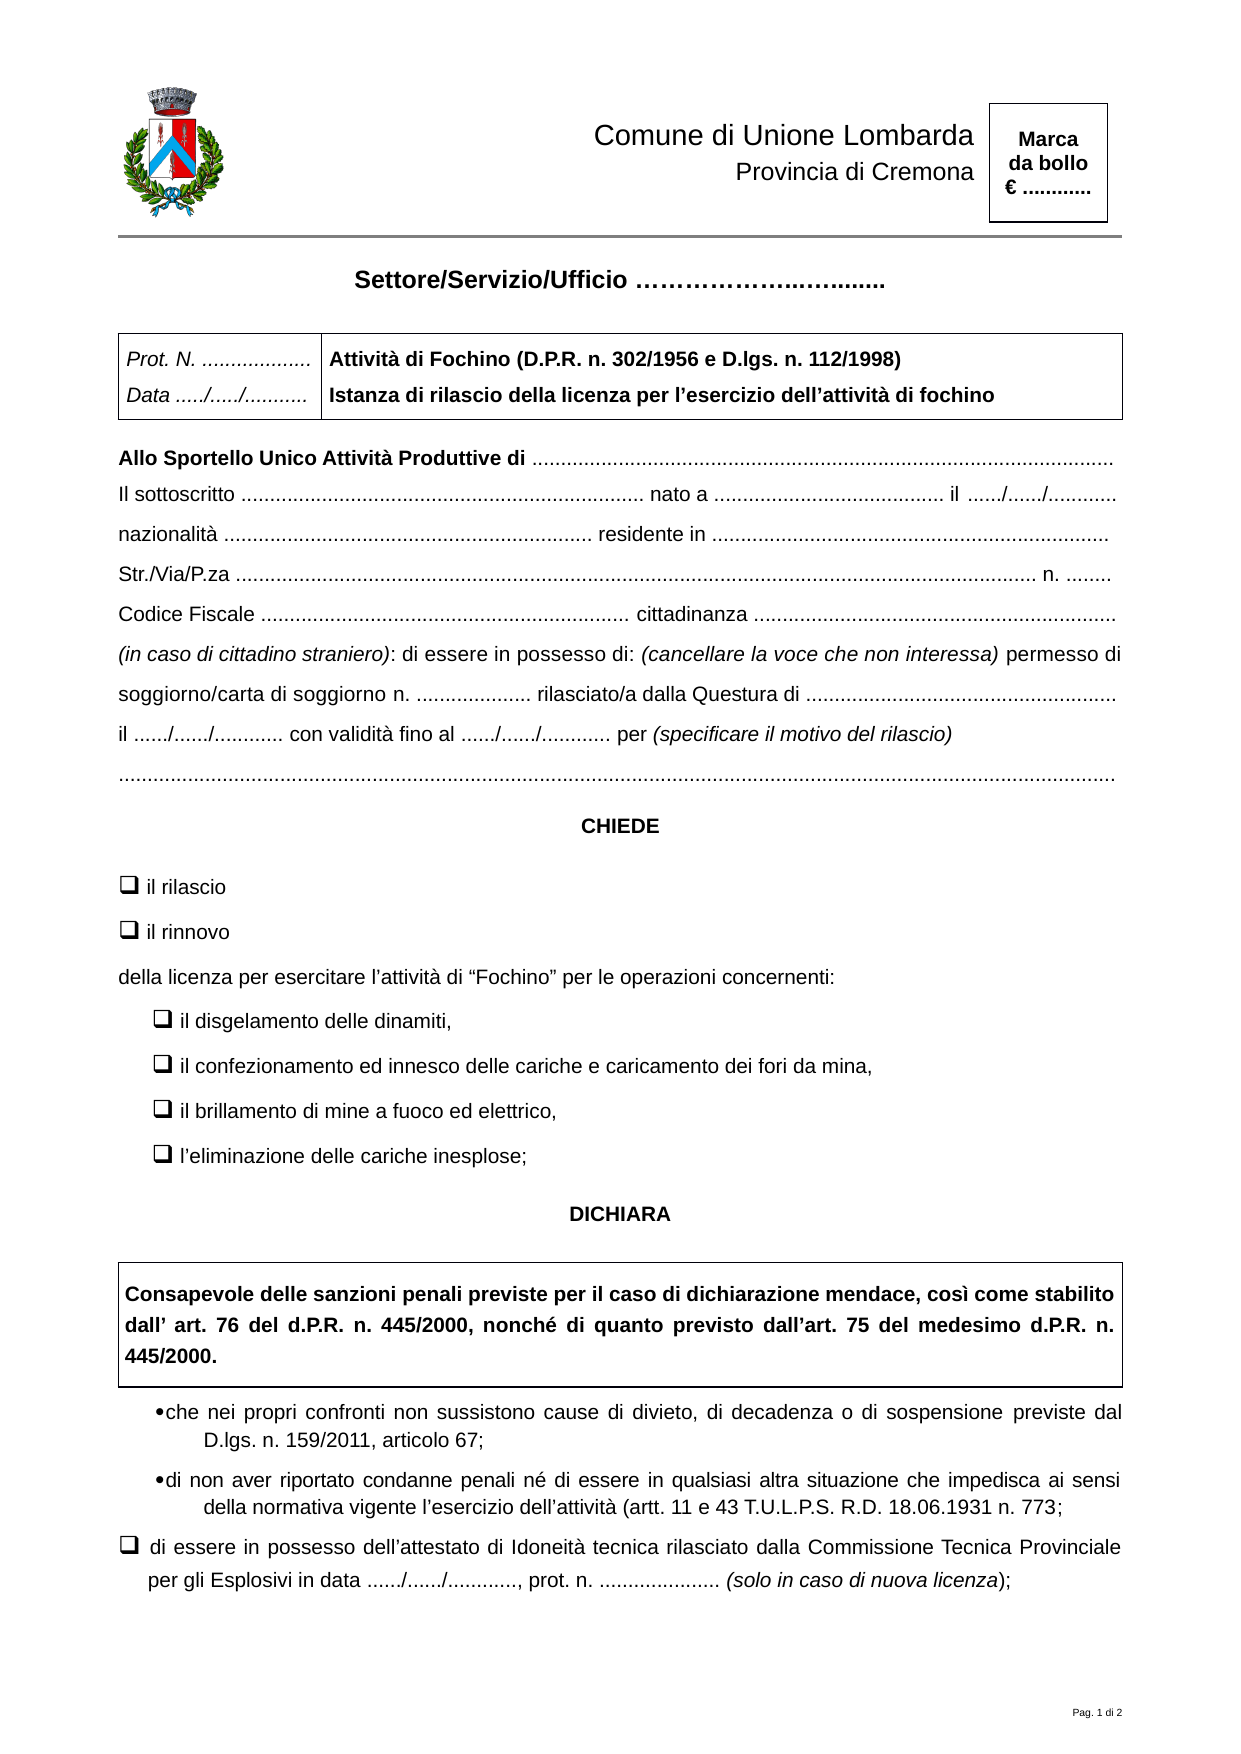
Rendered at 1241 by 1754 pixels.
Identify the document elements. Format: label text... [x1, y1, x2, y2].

text  l’eliminazione delle cariche inesplose; [152, 1144, 1122, 1169]
text ............................................................................................................................................................................. [118, 762, 1122, 786]
table_header Attività di Fochino (D.P.R. n. 302/1956 e D.lgs. n. 112/1998) Istanza di rilascio della licenza per l’esercizio dell’attività di fochino [322, 334, 1122, 419]
picture [122, 87, 224, 118]
table_header Marca da bollo € ............ [990, 104, 1107, 221]
text (in caso di cittadino straniero): di essere in possesso di: (cancellare la voce che non interessa) permesso di [118, 642, 1122, 666]
text Il sottoscritto ...................................................................... nato a ........................................ il ....../....../............ [118, 482, 1122, 506]
text soggiorno/carta di soggiorno n. .................... rilasciato/a dalla Questura di ...................................................... [118, 682, 1122, 706]
text Codice Fiscale ................................................................ cittadinanza ............................................................... [118, 602, 1122, 626]
text nazionalità ................................................................ residente in ..................................................................... [118, 522, 1122, 546]
text Allo Sportello Unico Attività Produttive di ..................................................................................................... [118, 445, 1122, 469]
list che nei propri confronti non sussistono cause di divieto, di decadenza o di sospensione previste dal D.lgs. n. 159/2011, articolo 67; [156, 1400, 1122, 1452]
text  il disgelamento delle dinamiti, [152, 1009, 1122, 1034]
table_header Consapevole delle sanzioni penali previste per il caso di dichiarazione mendace, così come stabilito dall’ art. 76 del d.P.R. n. 445/2000, nonché di quanto previsto dall’art. 75 del medesimo d.P.R. n. 445/2000. [119, 1263, 1122, 1386]
text Comune di Unione Lombarda [118, 118, 989, 152]
picture [188, 152, 224, 157]
text Provincia di Cremona [118, 157, 989, 185]
text Settore/Servizio/Ufficio ………………...…........ [118, 265, 1122, 293]
text  di essere in possesso dell’attestato di Idoneità tecnica rilasciato dalla Commissione Tecnica Provinciale per gli Esplosivi in data ....../....../............, prot. n. ..................... (solo in caso di nuova licenza); [118, 1535, 1122, 1591]
text il ....../....../............ con validità fino al ....../....../............ per (specificare il motivo del rilascio) [118, 722, 1122, 746]
picture [168, 152, 177, 157]
text  il brillamento di mine a fuoco ed elettrico, [152, 1099, 1122, 1124]
table_header Prot. N. ................... Data ...../...../........... [119, 334, 321, 419]
list di non aver riportato condanne penali né di essere in qualsiasi altra situazione che impedisca ai sensi della normativa vigente l’esercizio dell’attività (artt. 11 e 43 T.U.L.P.S. R.D. 18.06.1931 n. 773; [156, 1468, 1122, 1519]
text CHIEDE [118, 814, 1122, 838]
text DICHIARA [118, 1201, 1122, 1225]
picture [122, 185, 224, 219]
text  il rilascio [118, 875, 1122, 900]
text Str./Via/P.za ........................................................................................................................................... n. ........ [118, 562, 1122, 586]
text della licenza per esercitare l’attività di “Fochino” per le operazioni concernenti: [118, 965, 1122, 989]
text  il confezionamento ed innesco delle cariche e caricamento dei fori da mina, [152, 1054, 1122, 1079]
text  il rinnovo [118, 920, 1122, 945]
picture [122, 152, 157, 157]
